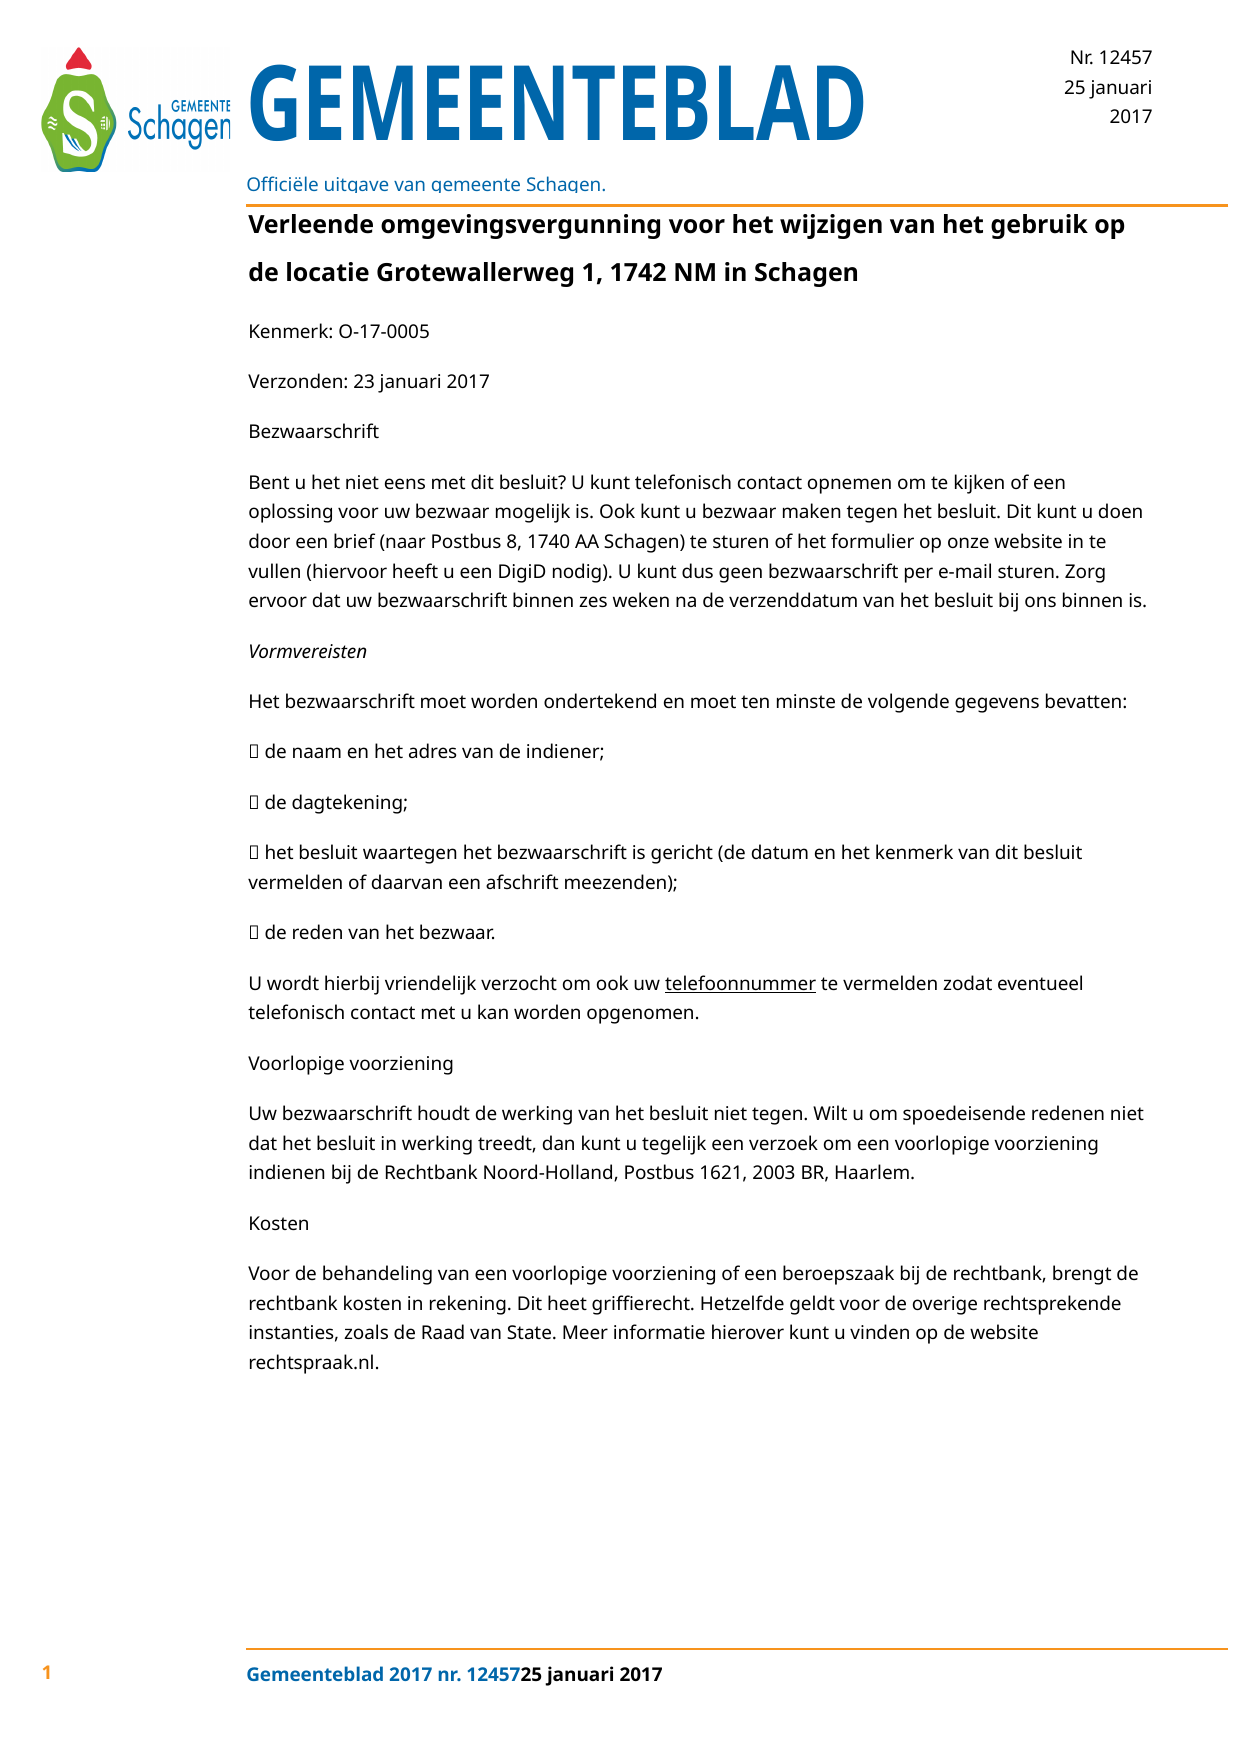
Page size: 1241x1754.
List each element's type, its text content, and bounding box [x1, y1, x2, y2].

text Uw bezwaarschrift houdt de werking van het besluit niet tegen. Wilt u om spoedeisende redenen niet dat het besluit in werking treedt, dan kunt u tegelijk een verzoek om een voorlopige voorziening indienen bij de Rechtbank Noord-Holland, Postbus 1621, 2003 BR, Haarlem. [248, 1100, 1152, 1185]
text Verzonden: 23 januari 2017 [248, 368, 1152, 394]
text Bent u het niet eens met dit besluit? U kunt telefonisch contact opnemen om te kijken of een oplossing voor uw bezwaar mogelijk is. Ook kunt u bezwaar maken tegen het besluit. Dit kunt u doen door een brief (naar Postbus 8, 1740 AA Schagen) te sturen of het formulier op onze website in te vullen (hiervoor heeft u een DigiD nodig). U kunt dus geen bezwaarschrift per e-mail sturen. Zorg ervoor dat uw bezwaarschrift binnen zes weken na de verzenddatum van het besluit bij ons binnen is. [248, 469, 1152, 613]
text  de reden van het bezwaar. [248, 919, 1152, 945]
picture [41, 47, 231, 172]
text  de dagtekening; [248, 789, 1152, 815]
text Voor de behandeling van een voorlopige voorziening of een beroepszaak bij de rechtbank, brengt de rechtbank kosten in rekening. Dit heet griffierecht. Hetzelfde geldt voor de overige rechtsprekende instanties, zoals de Raad van State. Meer informatie hierover kunt u vinden op de website rechtspraak.nl. [248, 1260, 1152, 1375]
text  het besluit waartegen het bezwaarschrift is gericht (de datum en het kenmerk van dit besluit vermelden of daarvan een afschrift meezenden); [248, 839, 1152, 895]
text Het bezwaarschrift moet worden ondertekend en moet ten minste de volgende gegevens bevatten: [248, 688, 1152, 714]
text Voorlopige voorziening [248, 1050, 1152, 1076]
text Verleende omgevingsvergunning voor het wijzigen van het gebruik op de locatie Grotewallerweg 1, 1742 NM in Schagen [248, 207, 1152, 288]
text U wordt hierbij vriendelijk verzocht om ook uw telefoonnummer te vermelden zodat eventueel telefonisch contact met u kan worden opgenomen. [248, 970, 1152, 1025]
text Bezwaarschrift [248, 419, 1152, 444]
text  de naam en het adres van de indiener; [248, 739, 1152, 764]
text Vormvereisten [248, 638, 1152, 664]
text Kenmerk: O-17-0005 [248, 318, 1152, 344]
text Kosten [248, 1210, 1152, 1236]
